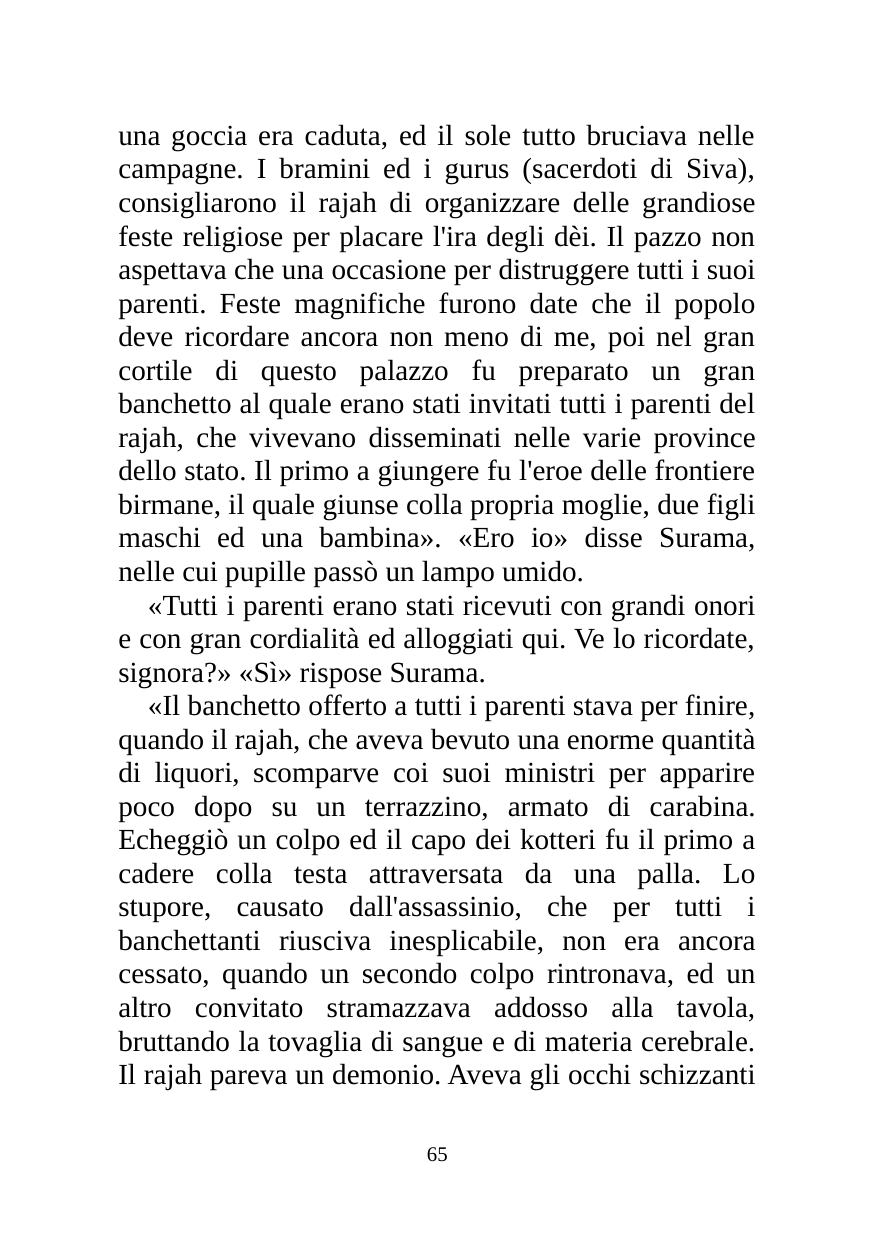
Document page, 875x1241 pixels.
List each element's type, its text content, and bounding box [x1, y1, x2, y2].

text «Tutti i parenti erano stati ricevuti con grandi onori e con gran cordialità ed alloggiati qui. Ve lo ricordate, signora?» «Sì» rispose Surama. [118, 588, 756, 688]
text una goccia era caduta, ed il sole tutto bruciava nelle campagne. I bramini ed i gurus (sacerdoti di Siva), consigliarono il rajah di organizzare delle grandiose feste religiose per placare l'ira degli dèi. Il pazzo non aspettava che una occasione per distruggere tutti i suoi parenti. Feste magnifiche furono date che il popolo deve ricordare ancora non meno di me, poi nel gran cortile di questo palazzo fu preparato un gran banchetto al quale erano stati invitati tutti i parenti del rajah, che vivevano disseminati nelle varie province dello stato. Il primo a giungere fu l'eroe delle frontiere birmane, il quale giunse colla propria moglie, due figli maschi ed una bambina». «Ero io» disse Surama, nelle cui pupille passò un lampo umido. [118, 118, 756, 588]
text «Il banchetto offerto a tutti i parenti stava per finire, quando il rajah, che aveva bevuto una enorme quantità di liquori, scomparve coi suoi ministri per apparire poco dopo su un terrazzino, armato di carabina. Echeggiò un colpo ed il capo dei kotteri fu il primo a cadere colla testa attraversata da una palla. Lo stupore, causato dall'assassinio, che per tutti i banchettanti riusciva inesplicabile, non era ancora cessato, quando un secondo colpo rintronava, ed un altro convitato stramazzava addosso alla tavola, bruttando la tovaglia di sangue e di materia cerebrale. Il rajah pareva un demonio. Aveva gli occhi schizzanti [118, 688, 756, 1091]
